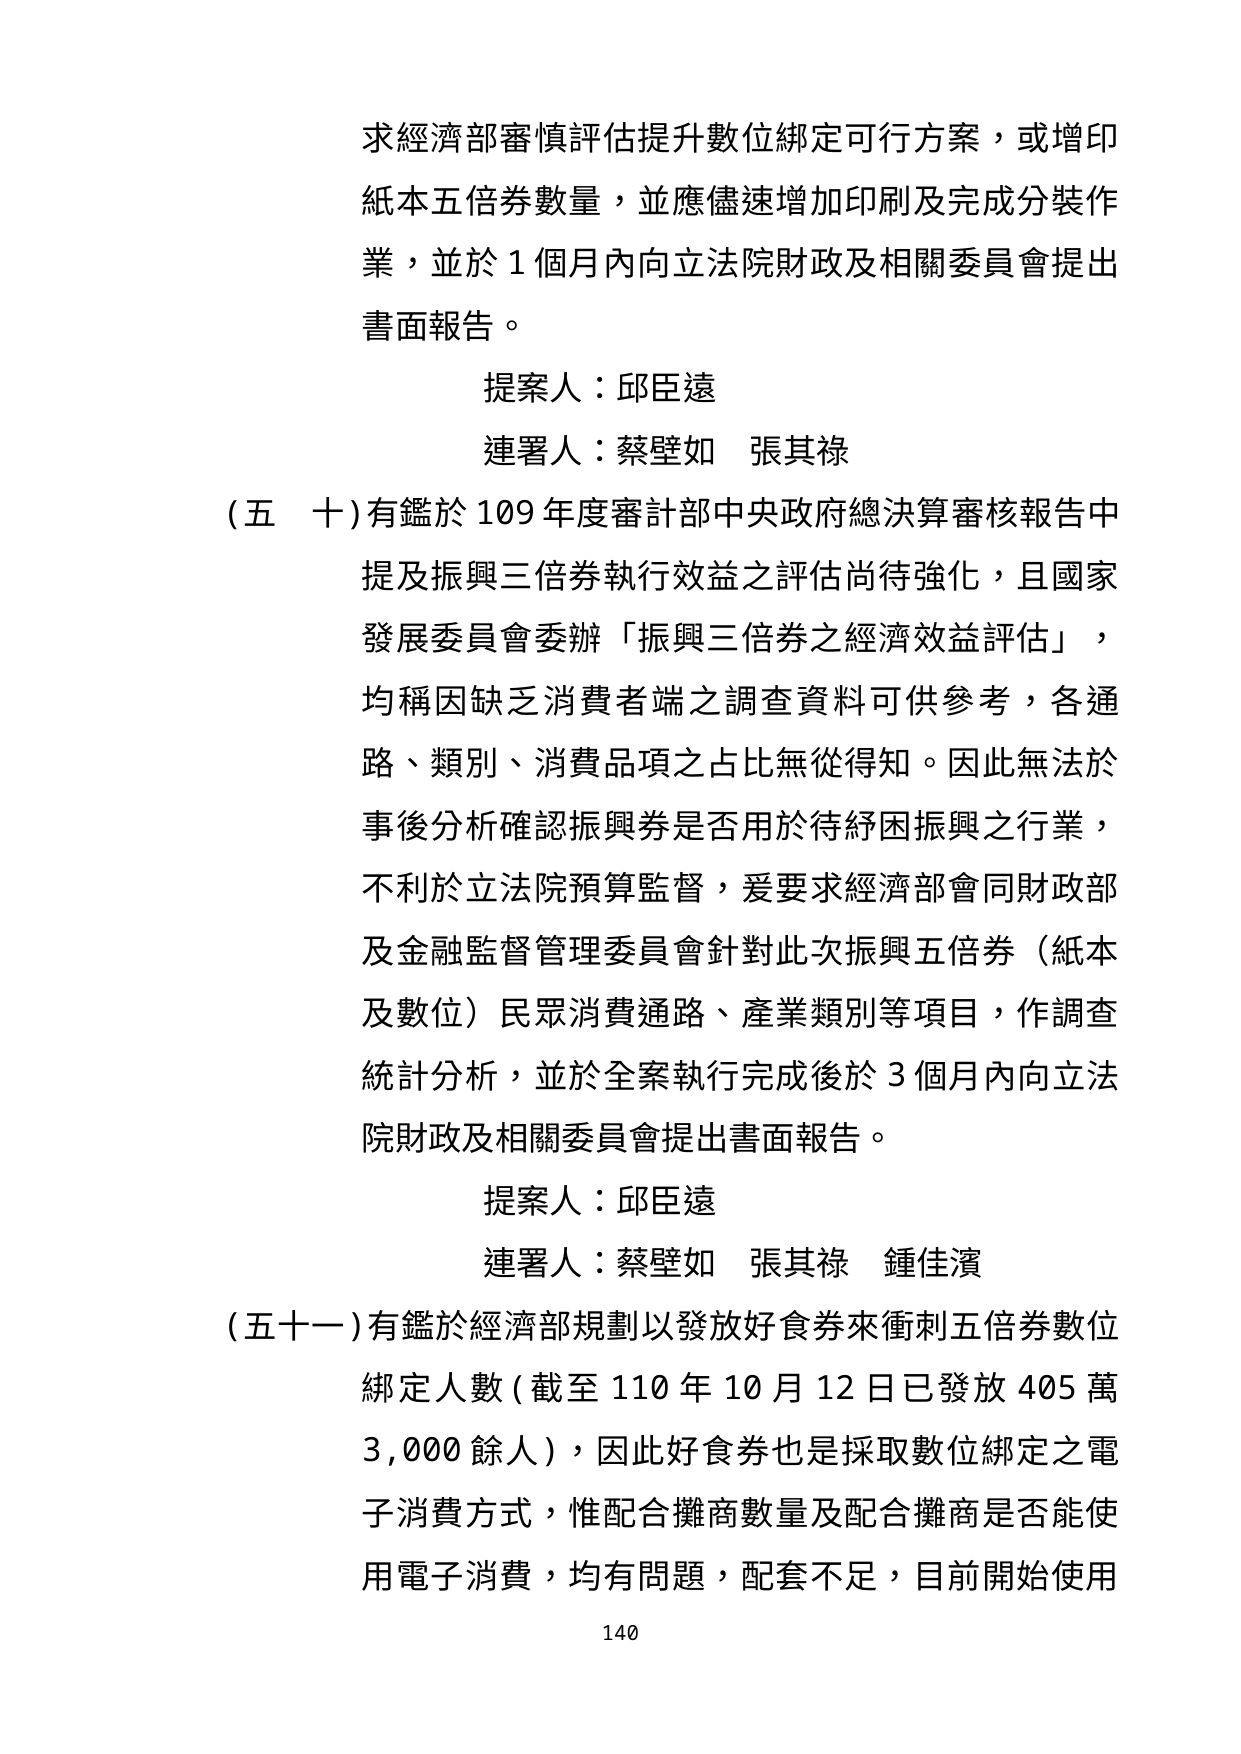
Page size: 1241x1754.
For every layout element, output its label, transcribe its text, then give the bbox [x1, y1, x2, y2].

text 連署人：蔡壁如 張其祿 [483, 407, 1120, 469]
text 求經濟部審慎評估提升數位綁定可行方案，或增印紙本五倍券數量，並應儘速增加印刷及完成分裝作業，並於1個月內向立法院財政及相關委員會提出書面報告。 [222, 94, 1120, 344]
text (五 十)有鑑於109年度審計部中央政府總決算審核報告中提及振興三倍券執行效益之評估尚待強化，且國家發展委員會委辦「振興三倍券之經濟效益評估」，均稱因缺乏消費者端之調查資料可供參考，各通路、類別、消費品項之占比無從得知。因此無法於事後分析確認振興券是否用於待紓困振興之行業，不利於立法院預算監督，爰要求經濟部會同財政部及金融監督管理委員會針對此次振興五倍券（紙本及數位）民眾消費通路、產業類別等項目，作調查統計分析，並於全案執行完成後於3個月內向立法院財政及相關委員會提出書面報告。 [222, 469, 1120, 1157]
text (五十一)有鑑於經濟部規劃以發放好食券來衝刺五倍券數位綁定人數(截至110年10月12日已發放405萬3,000餘人)，因此好食券也是採取數位綁定之電子消費方式，惟配合攤商數量及配合攤商是否能使用電子消費，均有問題，配套不足，目前開始使用 [222, 1282, 1120, 1594]
text 提案人：邱臣遠 [483, 1157, 1120, 1219]
text 提案人：邱臣遠 [483, 344, 1120, 407]
text 連署人：蔡壁如 張其祿 鍾佳濱 [483, 1219, 1120, 1282]
